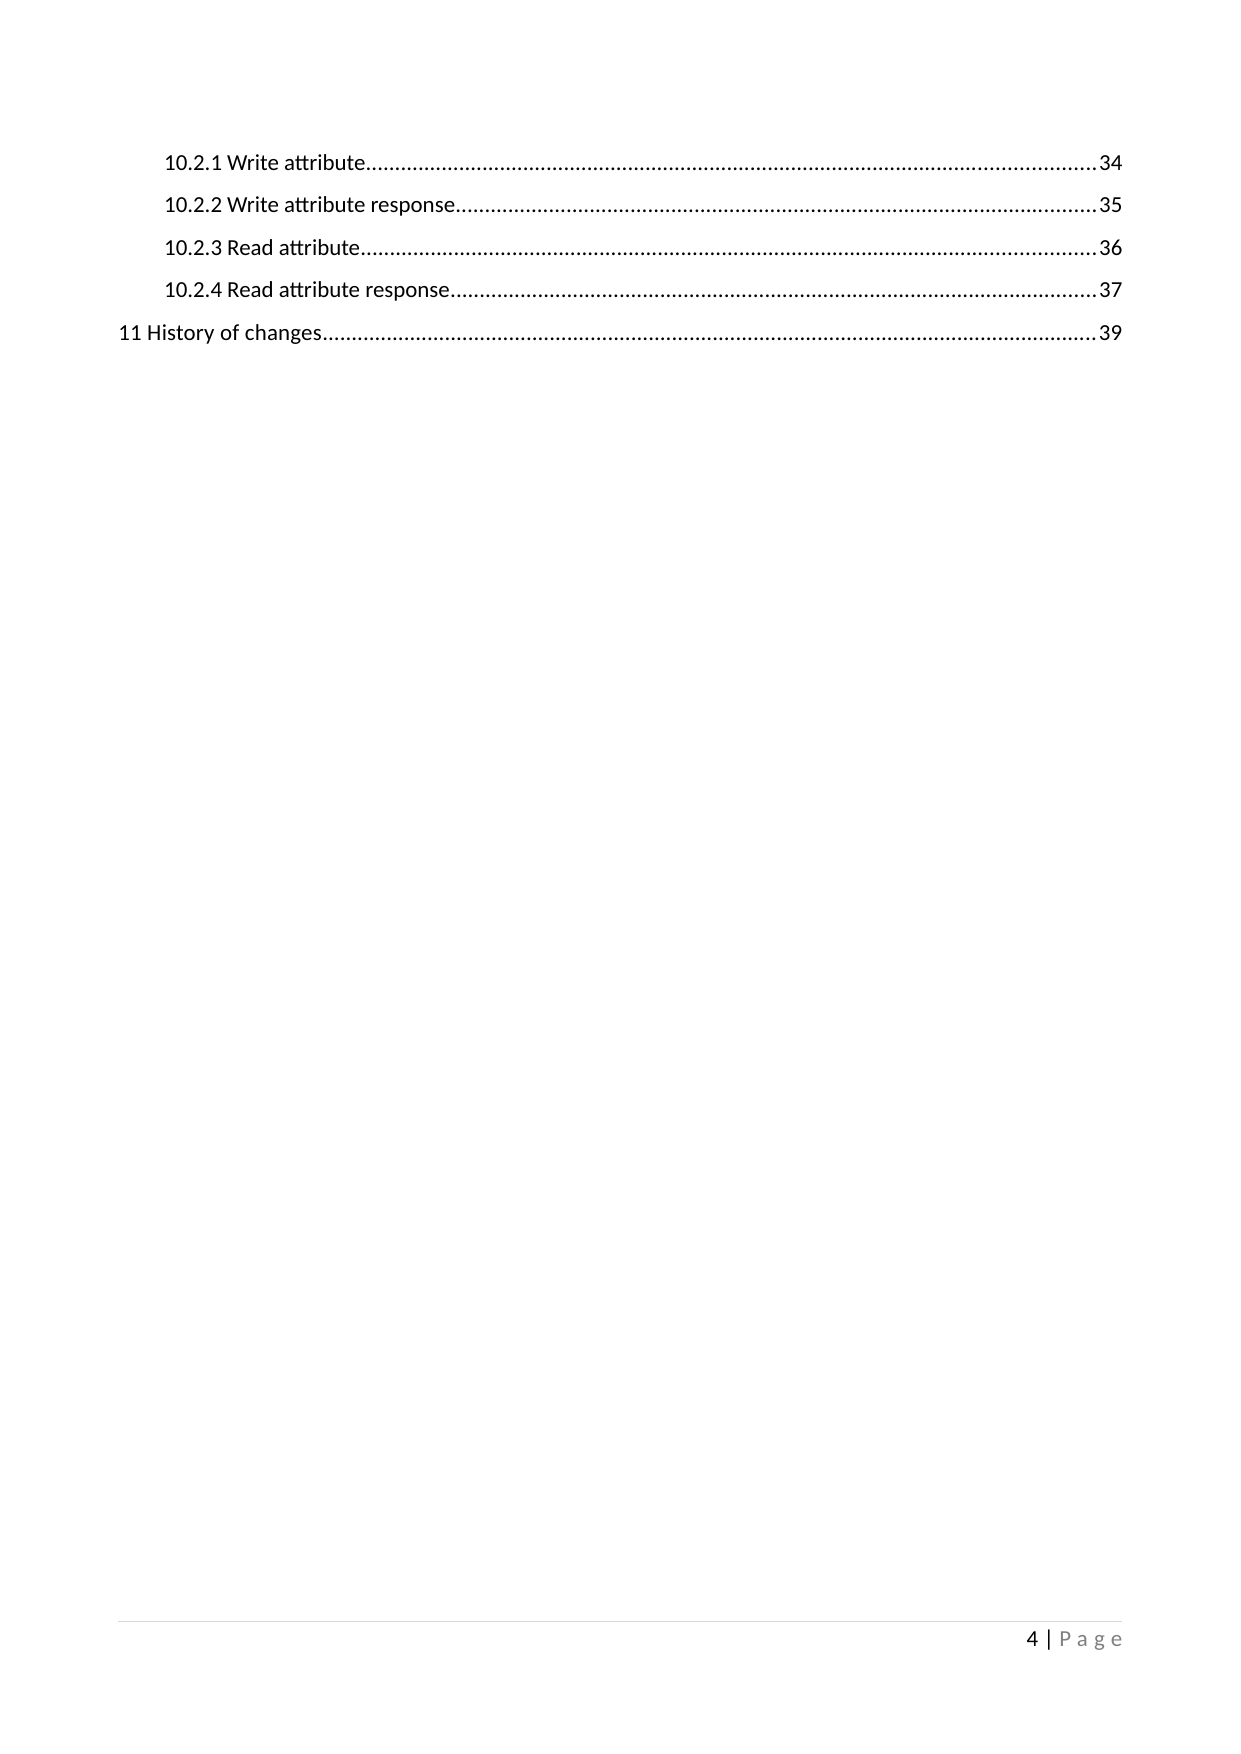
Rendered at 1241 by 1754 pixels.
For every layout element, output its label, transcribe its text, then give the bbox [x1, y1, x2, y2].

text 10.2.3 Read attribute 36 [164, 233, 1122, 261]
text 10.2.4 Read attribute response 37 [164, 275, 1122, 303]
text 11 History of changes 39 [118, 318, 1122, 346]
text 10.2.2 Write attribute response 35 [164, 190, 1122, 218]
text 10.2.1 Write attribute 34 [164, 148, 1122, 176]
